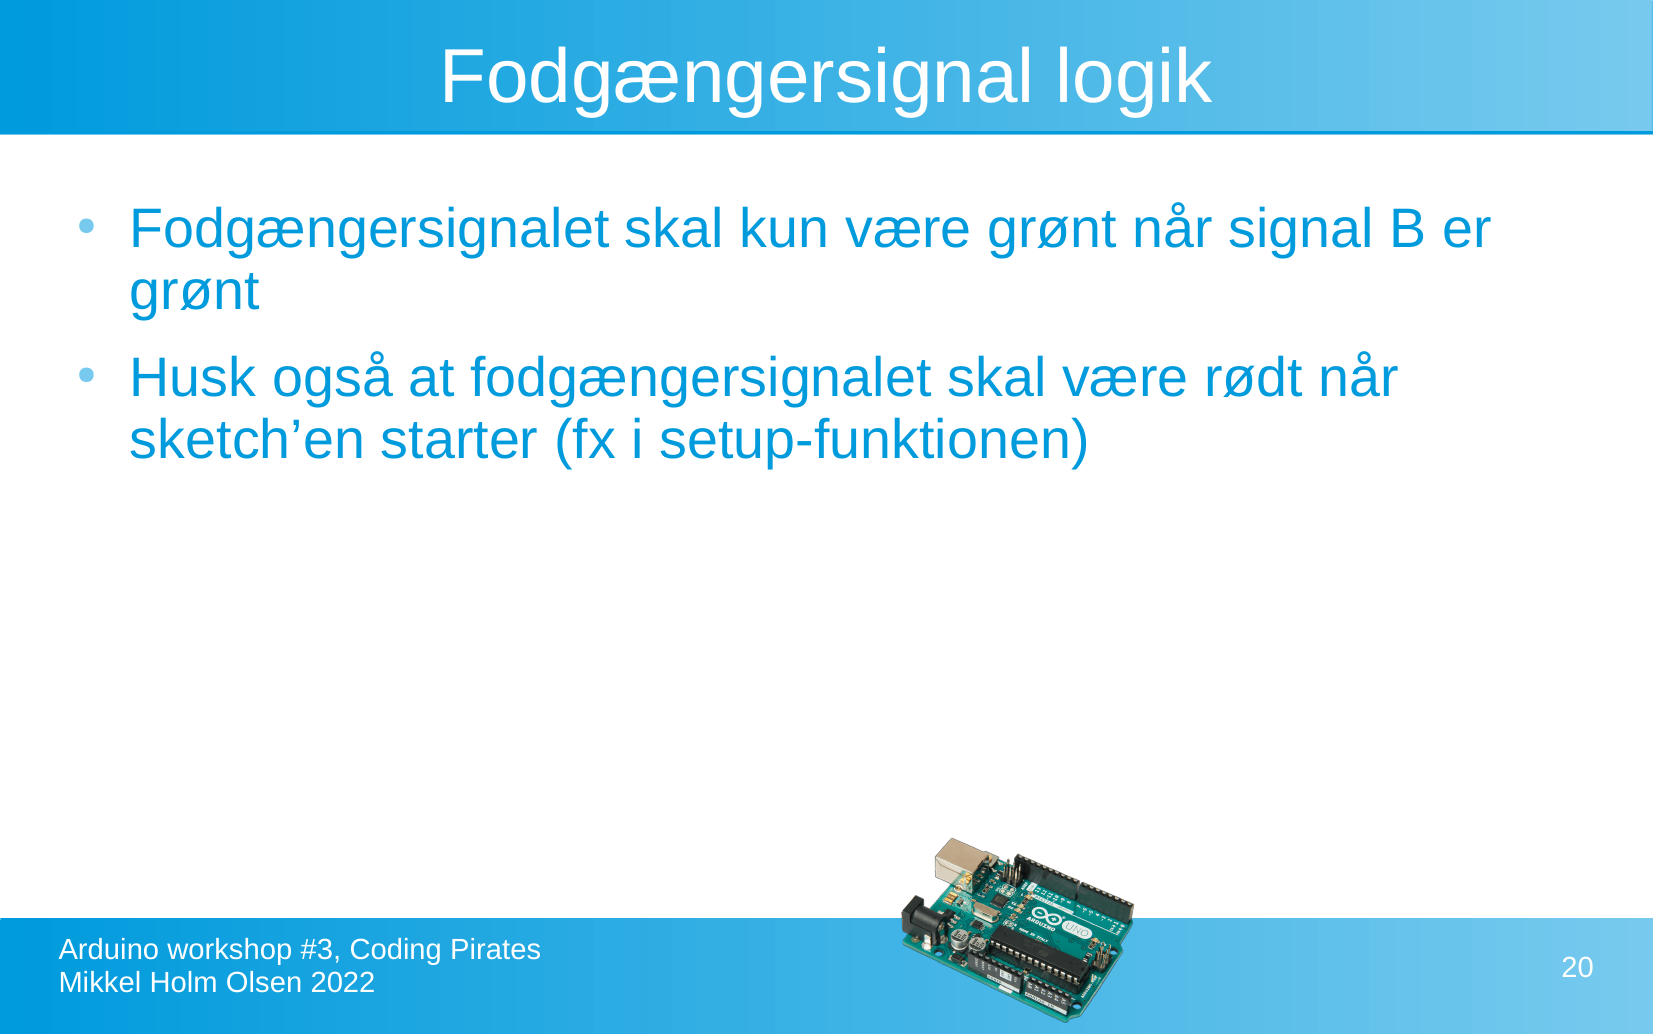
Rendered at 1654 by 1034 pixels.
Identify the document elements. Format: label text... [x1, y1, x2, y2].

picture [900, 854, 1138, 1024]
list Fodgængersignalet skal kun være grønt når signal B er grønt Husk også at fodgængersignalet skal være rødt når sketch’en starter (fx i setup-funktionen) [58, 196, 1594, 854]
title Fodgængersignal logik [58, 32, 1594, 120]
